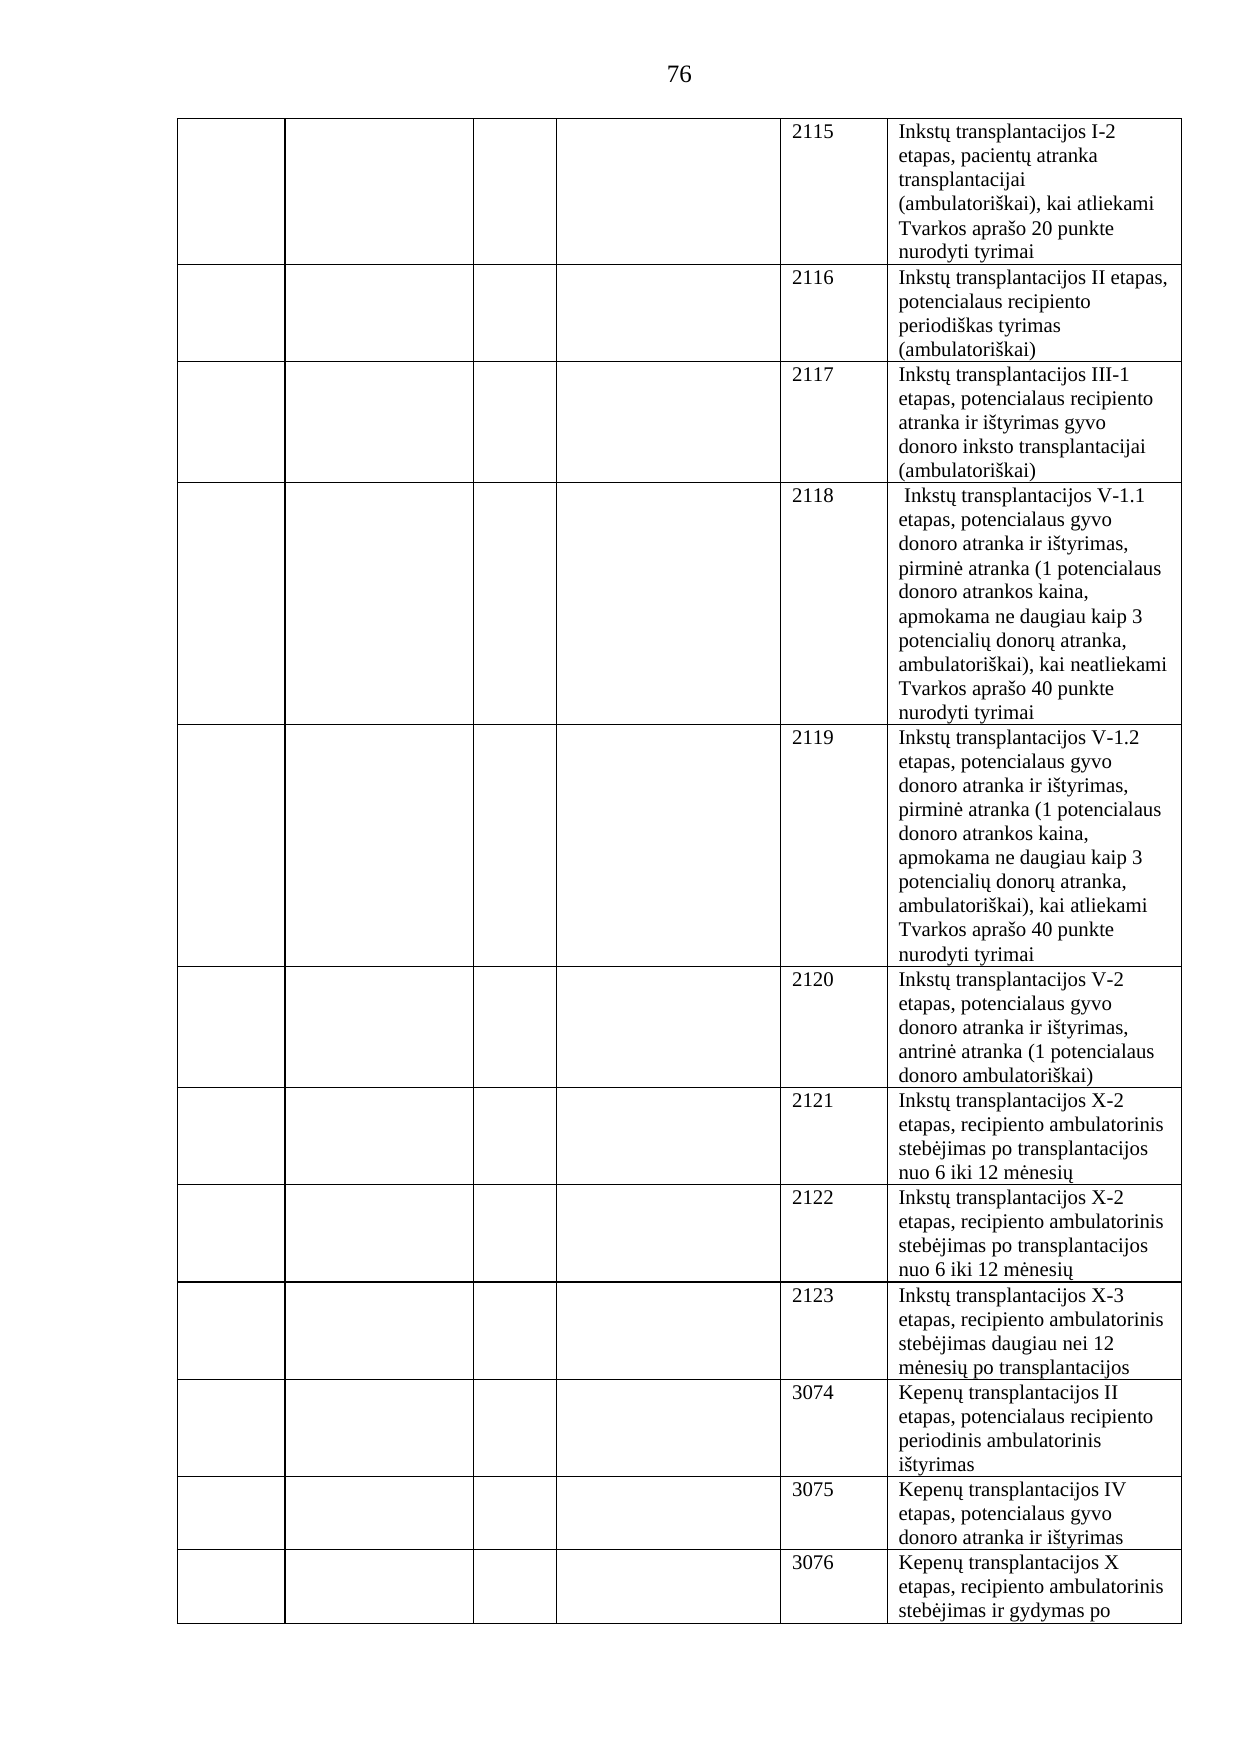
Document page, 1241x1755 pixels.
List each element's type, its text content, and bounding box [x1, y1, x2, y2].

table_cell [178, 1283, 284, 1379]
table_cell [286, 1550, 473, 1622]
table_cell Inkstų transplantacijos V-2 etapas, potencialaus gyvo donoro atranka ir ištyrimas, antrinė atranka (1 potencialaus donoro ambulatoriškai) [888, 967, 1181, 1087]
table_cell Inkstų transplantacijos V-1.2 etapas, potencialaus gyvo donoro atranka ir ištyrimas, pirminė atranka (1 potencialaus donoro atrankos kaina, apmokama ne daugiau kaip 3 potencialių donorų atranka, ambulatoriškai), kai atliekami Tvarkos aprašo 40 punkte nurodyti tyrimai [888, 725, 1181, 966]
table_cell Inkstų transplantacijos X-3 etapas, recipiento ambulatorinis stebėjimas daugiau nei 12 mėnesių po transplantacijos [888, 1283, 1181, 1379]
table_cell [557, 1185, 780, 1281]
table_cell [557, 725, 780, 966]
table_cell [178, 265, 284, 361]
table_cell 3074 [781, 1380, 887, 1476]
table_cell [178, 483, 284, 724]
table_cell [474, 1550, 556, 1622]
table_cell [557, 265, 780, 361]
table_cell 2119 [781, 725, 887, 966]
table_cell [474, 967, 556, 1087]
table_cell [557, 362, 780, 482]
table_cell [557, 1088, 780, 1184]
table_cell [286, 1185, 473, 1281]
table_cell [178, 1380, 284, 1476]
table_cell [286, 483, 473, 724]
table_cell [557, 1380, 780, 1476]
table_cell [474, 483, 556, 724]
table_cell [474, 265, 556, 361]
table_cell [286, 1283, 473, 1379]
table_cell [557, 119, 780, 263]
table_cell [557, 1550, 780, 1622]
table_cell [474, 1380, 556, 1476]
table_cell [557, 1283, 780, 1379]
table_cell [557, 967, 780, 1087]
table_cell 3075 [781, 1477, 887, 1549]
table_cell [178, 119, 284, 263]
table_cell 2118 [781, 483, 887, 724]
table_cell [474, 1283, 556, 1379]
table_cell [178, 1185, 284, 1281]
table_cell Inkstų transplantacijos I-2 etapas, pacientų atranka transplantacijai (ambulatoriškai), kai atliekami Tvarkos aprašo 20 punkte nurodyti tyrimai [888, 119, 1181, 263]
table_cell [286, 1477, 473, 1549]
table_cell [178, 1550, 284, 1622]
table_cell [286, 119, 473, 263]
table_cell [178, 362, 284, 482]
table_cell [178, 967, 284, 1087]
table_cell 2121 [781, 1088, 887, 1184]
table_cell 2117 [781, 362, 887, 482]
table_cell Inkstų transplantacijos X-2 etapas, recipiento ambulatorinis stebėjimas po transplantacijos nuo 6 iki 12 mėnesių [888, 1088, 1181, 1184]
table_cell [474, 1185, 556, 1281]
table_cell [286, 265, 473, 361]
table_cell [557, 1477, 780, 1549]
table_cell [178, 1477, 284, 1549]
table_cell [557, 483, 780, 724]
table_cell 2122 [781, 1185, 887, 1281]
table_cell Kepenų transplantacijos X etapas, recipiento ambulatorinis stebėjimas ir gydymas po [888, 1550, 1181, 1622]
table_cell [286, 1380, 473, 1476]
table_cell 3076 [781, 1550, 887, 1622]
table_cell [178, 1088, 284, 1184]
table_cell 2115 [781, 119, 887, 263]
table_cell [474, 1477, 556, 1549]
table_cell 2120 [781, 967, 887, 1087]
table_cell [286, 362, 473, 482]
table_cell Kepenų transplantacijos IV etapas, potencialaus gyvo donoro atranka ir ištyrimas [888, 1477, 1181, 1549]
table_cell [474, 362, 556, 482]
table_cell Inkstų transplantacijos X-2 etapas, recipiento ambulatorinis stebėjimas po transplantacijos nuo 6 iki 12 mėnesių [888, 1185, 1181, 1281]
table_cell [474, 725, 556, 966]
table_cell [178, 725, 284, 966]
table_cell 2116 [781, 265, 887, 361]
table_cell Kepenų transplantacijos II etapas, potencialaus recipiento periodinis ambulatorinis ištyrimas [888, 1380, 1181, 1476]
table_cell [286, 725, 473, 966]
table_cell Inkstų transplantacijos III-1 etapas, potencialaus recipiento atranka ir ištyrimas gyvo donoro inksto transplantacijai (ambulatoriškai) [888, 362, 1181, 482]
table_cell [286, 967, 473, 1087]
table_cell [286, 1088, 473, 1184]
table_cell [474, 1088, 556, 1184]
table_cell 2123 [781, 1283, 887, 1379]
table_cell [474, 119, 556, 263]
table_cell Inkstų transplantacijos II etapas, potencialaus recipiento periodiškas tyrimas (ambulatoriškai) [888, 265, 1181, 361]
table_cell Inkstų transplantacijos V-1.1 etapas, potencialaus gyvo donoro atranka ir ištyrimas, pirminė atranka (1 potencialaus donoro atrankos kaina, apmokama ne daugiau kaip 3 potencialių donorų atranka, ambulatoriškai), kai neatliekami Tvarkos aprašo 40 punkte nurodyti tyrimai [888, 483, 1181, 724]
